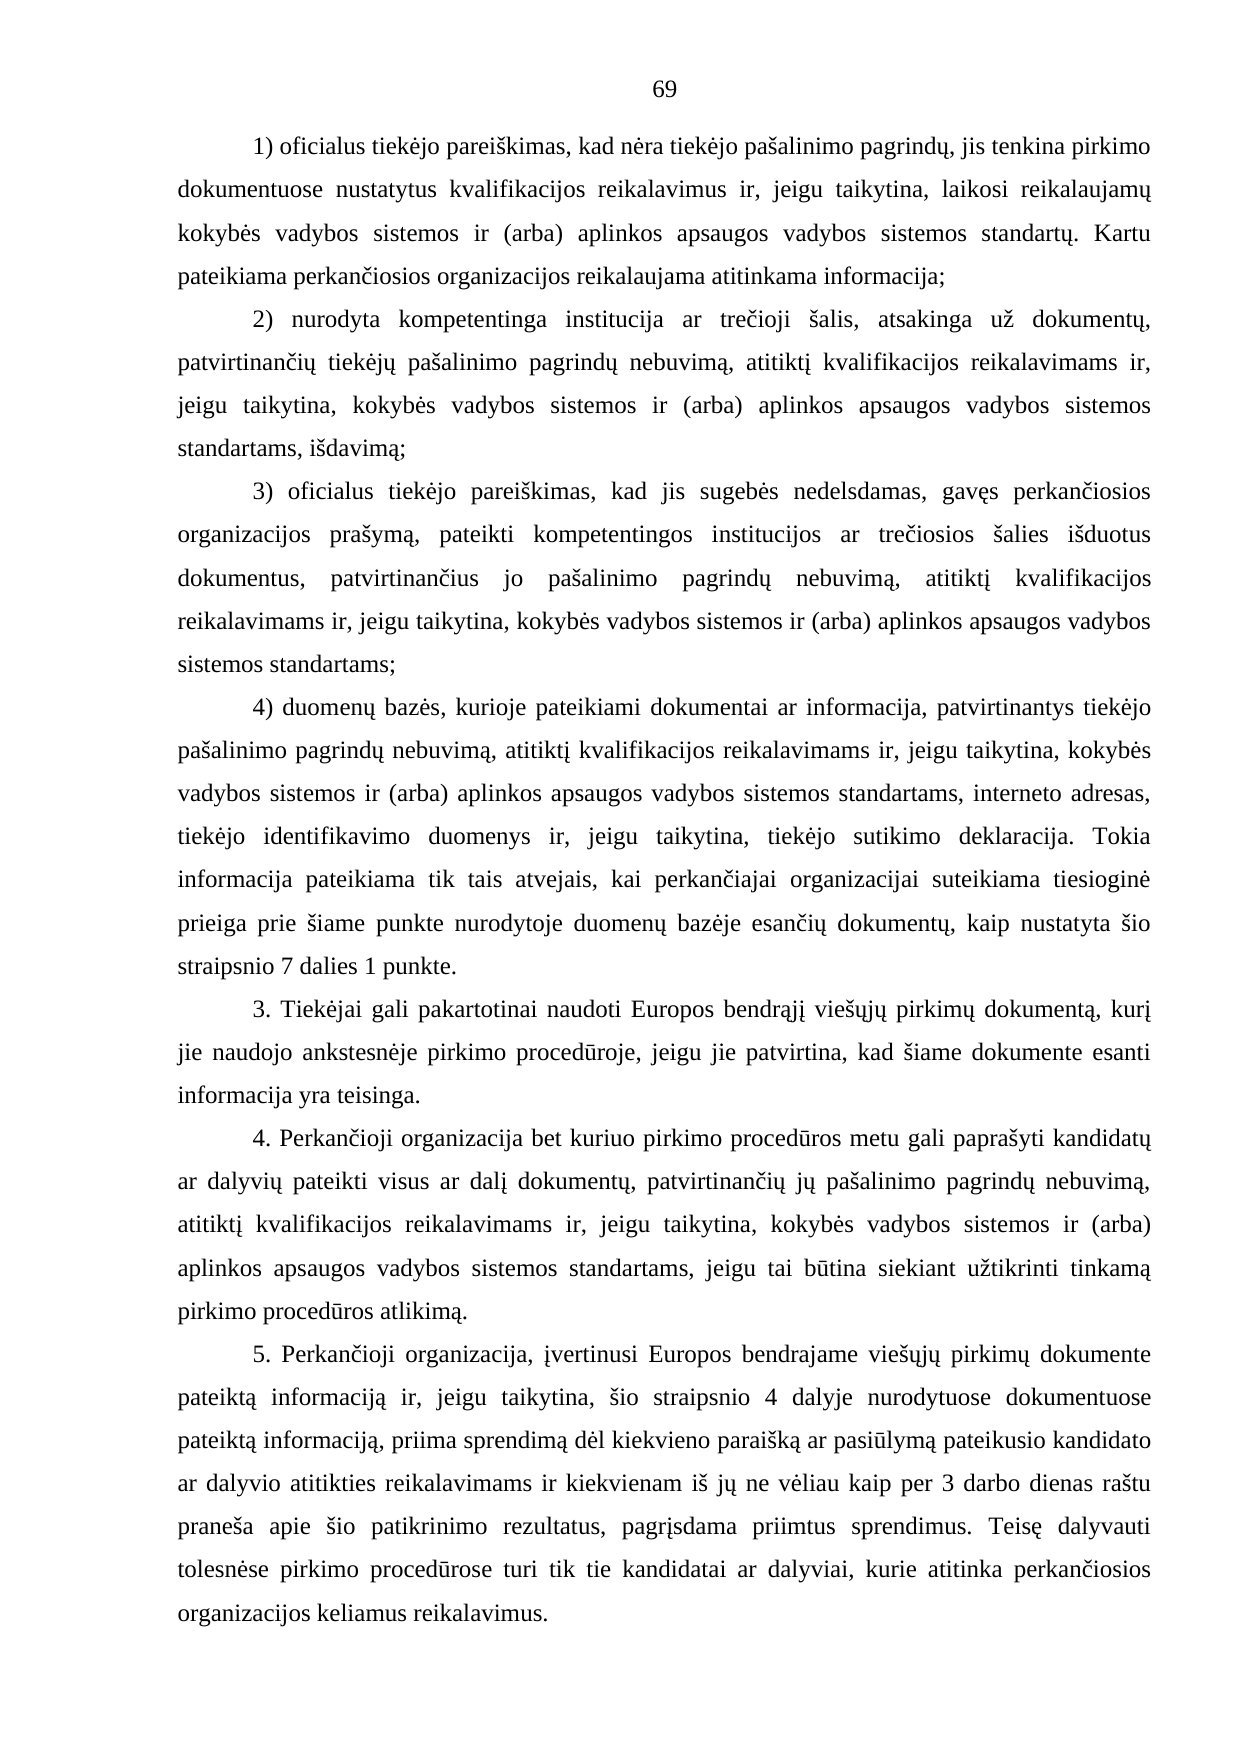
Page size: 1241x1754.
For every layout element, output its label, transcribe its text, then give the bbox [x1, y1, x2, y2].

text 1) oficialus tiekėjo pareiškimas, kad nėra tiekėjo pašalinimo pagrindų, jis tenkina pirkimo dokumentuose nustatytus kvalifikacijos reikalavimus ir, jeigu taikytina, laikosi reikalaujamų kokybės vadybos sistemos ir (arba) aplinkos apsaugos vadybos sistemos standartų. Kartu pateikiama perkančiosios organizacijos reikalaujama atitinkama informacija; [177, 131, 1152, 289]
text 3) oficialus tiekėjo pareiškimas, kad jis sugebės nedelsdamas, gavęs perkančiosios organizacijos prašymą, pateikti kompetentingos institucijos ar trečiosios šalies išduotus dokumentus, patvirtinančius jo pašalinimo pagrindų nebuvimą, atitiktį kvalifikacijos reikalavimams ir, jeigu taikytina, kokybės vadybos sistemos ir (arba) aplinkos apsaugos vadybos sistemos standartams; [177, 476, 1152, 678]
text 5. Perkančioji organizacija, įvertinusi Europos bendrajame viešųjų pirkimų dokumente pateiktą informaciją ir, jeigu taikytina, šio straipsnio 4 dalyje nurodytuose dokumentuose pateiktą informaciją, priima sprendimą dėl kiekvieno paraišką ar pasiūlymą pateikusio kandidato ar dalyvio atitikties reikalavimams ir kiekvienam iš jų ne vėliau kaip per 3 darbo dienas raštu praneša apie šio patikrinimo rezultatus, pagrįsdama priimtus sprendimus. Teisę dalyvauti tolesnėse pirkimo procedūrose turi tik tie kandidatai ar dalyviai, kurie atitinka perkančiosios organizacijos keliamus reikalavimus. [177, 1339, 1152, 1626]
text 4) duomenų bazės, kurioje pateikiami dokumentai ar informacija, patvirtinantys tiekėjo pašalinimo pagrindų nebuvimą, atitiktį kvalifikacijos reikalavimams ir, jeigu taikytina, kokybės vadybos sistemos ir (arba) aplinkos apsaugos vadybos sistemos standartams, interneto adresas, tiekėjo identifikavimo duomenys ir, jeigu taikytina, tiekėjo sutikimo deklaracija. Tokia informacija pateikiama tik tais atvejais, kai perkančiajai organizacijai suteikiama tiesioginė prieiga prie šiame punkte nurodytoje duomenų bazėje esančių dokumentų, kaip nustatyta šio straipsnio 7 dalies 1 punkte. [177, 692, 1152, 979]
text 4. Perkančioji organizacija bet kuriuo pirkimo procedūros metu gali paprašyti kandidatų ar dalyvių pateikti visus ar dalį dokumentų, patvirtinančių jų pašalinimo pagrindų nebuvimą, atitiktį kvalifikacijos reikalavimams ir, jeigu taikytina, kokybės vadybos sistemos ir (arba) aplinkos apsaugos vadybos sistemos standartams, jeigu tai būtina siekiant užtikrinti tinkamą pirkimo procedūros atlikimą. [177, 1123, 1152, 1324]
text 2) nurodyta kompetentinga institucija ar trečioji šalis, atsakinga už dokumentų, patvirtinančių tiekėjų pašalinimo pagrindų nebuvimą, atitiktį kvalifikacijos reikalavimams ir, jeigu taikytina, kokybės vadybos sistemos ir (arba) aplinkos apsaugos vadybos sistemos standartams, išdavimą; [177, 304, 1152, 462]
text 3. Tiekėjai gali pakartotinai naudoti Europos bendrąjį viešųjų pirkimų dokumentą, kurį jie naudojo ankstesnėje pirkimo procedūroje, jeigu jie patvirtina, kad šiame dokumente esanti informacija yra teisinga. [177, 994, 1152, 1109]
